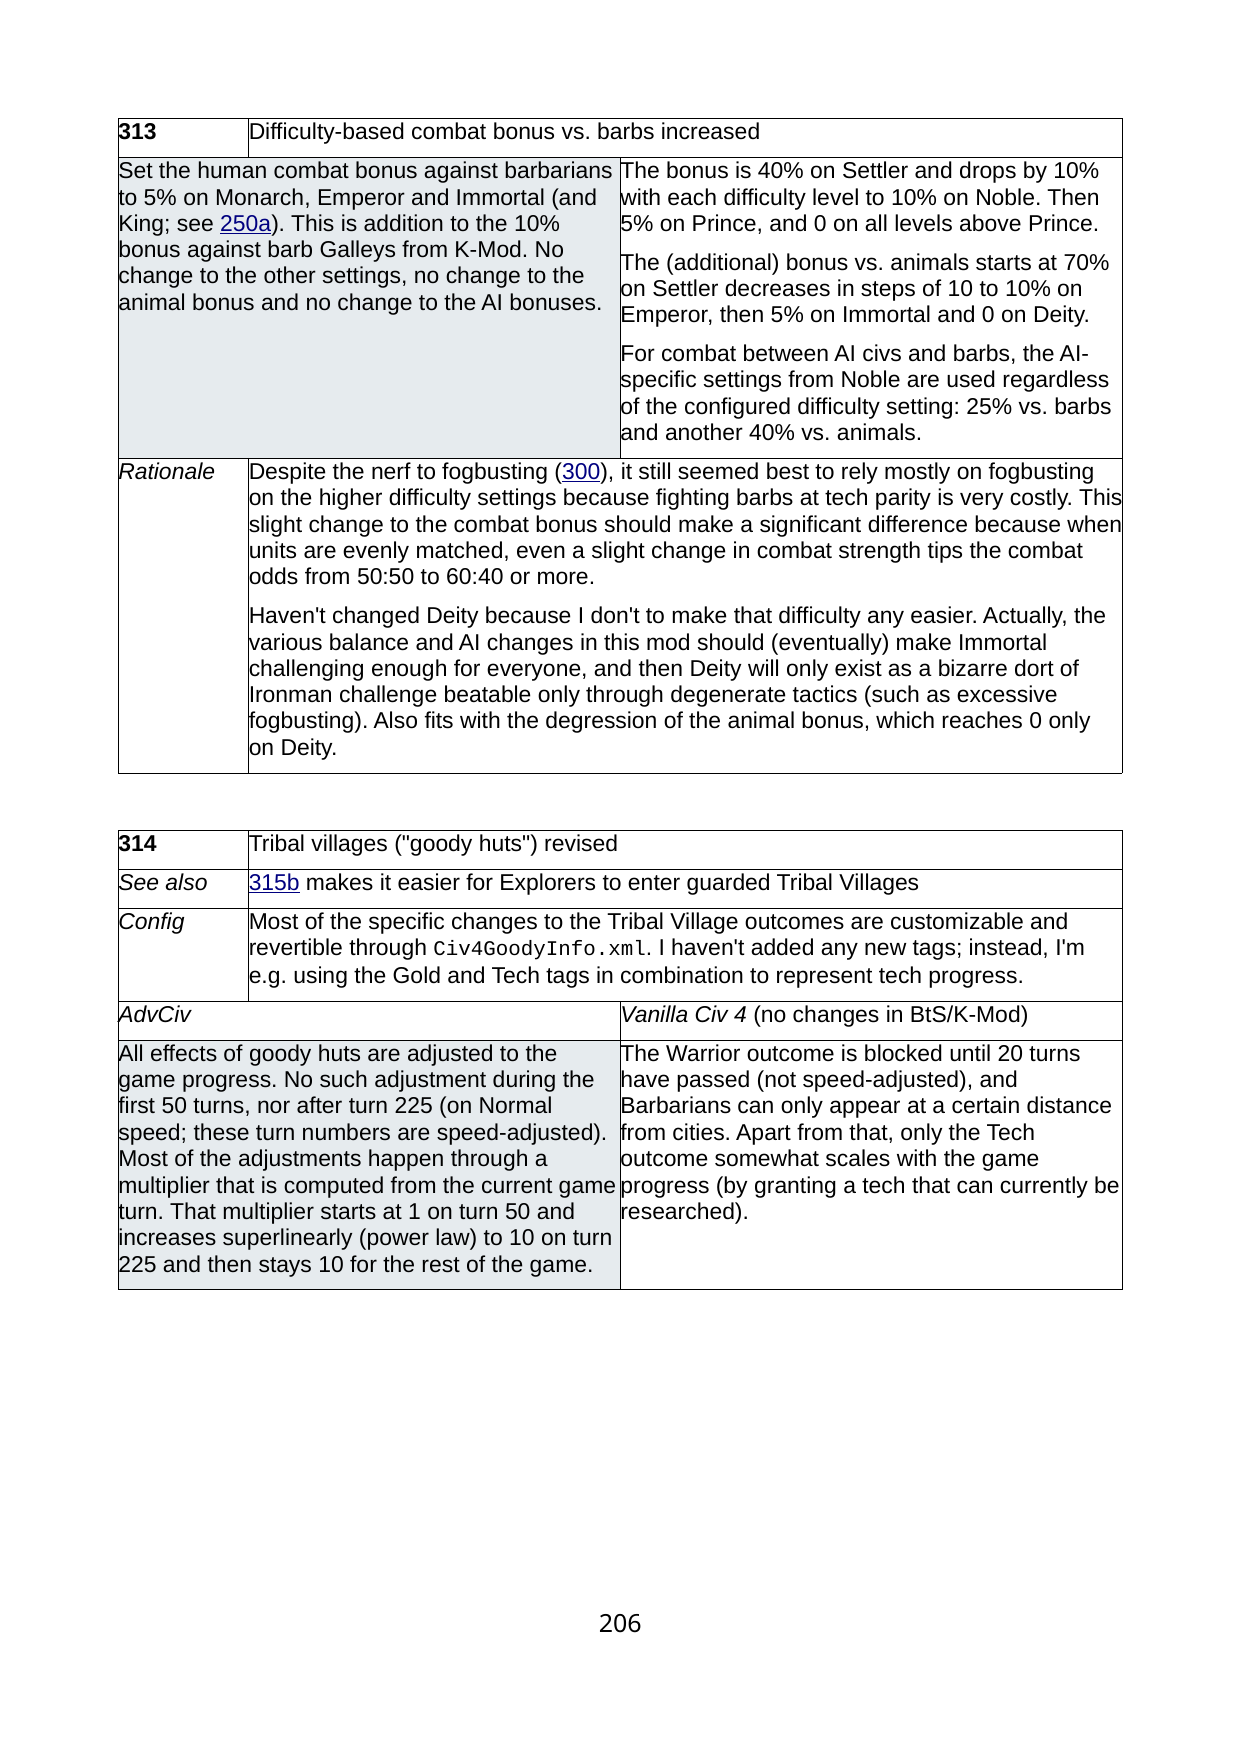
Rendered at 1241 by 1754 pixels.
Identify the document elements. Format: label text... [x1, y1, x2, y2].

table_cell Rationale [119, 459, 248, 773]
table_header Difficulty-based combat bonus vs. barbs increased [249, 119, 1122, 157]
table_cell Set the human combat bonus against barbarians to 5% on Monarch, Emperor and Immortal (and King; see 250a). This is addition to the 10% bonus against barb Galleys from K-Mod. No change to the other settings, no change to the animal bonus and no change to the AI bonuses. [119, 158, 620, 458]
table_cell The Warrior outcome is blocked until 20 turns have passed (not speed-adjusted), and Barbarians can only appear at a certain distance from cities. Apart from that, only the Tech outcome somewhat scales with the game progress (by granting a tech that can currently be researched). [621, 1041, 1122, 1289]
table_cell Most of the specific changes to the Tribal Village outcomes are customizable and revertible through Civ4GoodyInfo.xml. I haven't added any new tags; instead, I'm e.g. using the Gold and Tech tags in combination to represent tech progress. [249, 909, 1122, 1001]
table_cell Despite the nerf to fogbusting (300), it still seemed best to rely mostly on fogbusting on the higher difficulty settings because fighting barbs at tech parity is very costly. This slight change to the combat bonus should make a significant difference because when units are evenly matched, even a slight change in combat strength tips the combat odds from 50:50 to 60:40 or more. Haven't changed Deity because I don't to make that difficulty any easier. Actually, the various balance and AI changes in this mod should (eventually) make Immortal challenging enough for everyone, and then Deity will only exist as a bizarre dort of Ironman challenge beatable only through degenerate tactics (such as excessive fogbusting). Also fits with the degression of the animal bonus, which reaches 0 only on Deity. [249, 459, 1122, 773]
table_header Tribal villages ("goody huts") revised [249, 831, 1122, 869]
table_cell All effects of goody huts are adjusted to the game progress. No such adjustment during the first 50 turns, nor after turn 225 (on Normal speed; these turn numbers are speed-adjusted). Most of the adjustments happen through a multiplier that is computed from the current game turn. That multiplier starts at 1 on turn 50 and increases superlinearly (power law) to 10 on turn 225 and then stays 10 for the rest of the game. [119, 1041, 620, 1289]
table_cell Config [119, 909, 248, 1001]
table_cell See also [119, 870, 248, 908]
table_cell 315b makes it easier for Explorers to enter guarded Tribal Villages [249, 870, 1122, 908]
table_cell AdvCiv [119, 1002, 620, 1040]
table_header 314 [119, 831, 248, 869]
table_cell Vanilla Civ 4 (no changes in BtS/K-Mod) [621, 1002, 1122, 1040]
table_header 313 [119, 119, 248, 157]
table_cell The bonus is 40% on Settler and drops by 10% with each difficulty level to 10% on Noble. Then 5% on Prince, and 0 on all levels above Prince. The (additional) bonus vs. animals starts at 70% on Settler decreases in steps of 10 to 10% on Emperor, then 5% on Immortal and 0 on Deity. For combat between AI civs and barbs, the AI-specific settings from Noble are used regardless of the configured difficulty setting: 25% vs. barbs and another 40% vs. animals. [621, 158, 1122, 458]
